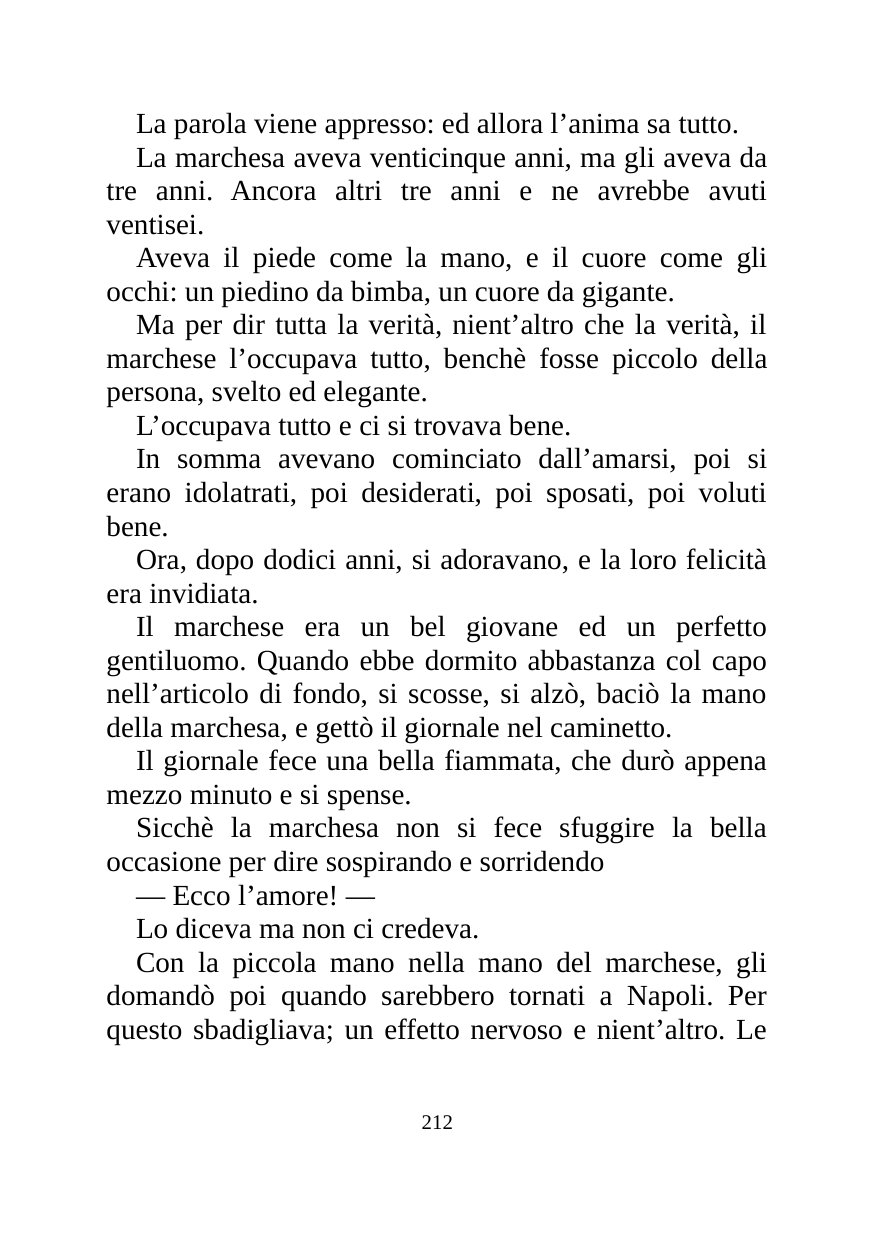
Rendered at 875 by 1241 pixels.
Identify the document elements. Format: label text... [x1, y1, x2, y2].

text Il giornale fece una bella fiammata, che durò appena mezzo minuto e si spense. [106, 743, 768, 811]
text La marchesa aveva venticinque anni, ma gli aveva da tre anni. Ancora altri tre anni e ne avrebbe avuti ventisei. [106, 140, 768, 240]
text Ora, dopo dodici anni, si adoravano, e la loro felicità era invidiata. [106, 542, 768, 609]
text Ma per dir tutta la verità, nient’altro che la verità, il marchese l’occupava tutto, benchè fosse piccolo della persona, svelto ed elegante. [106, 307, 768, 408]
text Con la piccola mano nella mano del marchese, gli domandò poi quando sarebbero tornati a Napoli. Per questo sbadigliava; un effetto nervoso e nient’altro. Le [106, 945, 768, 1045]
text — Ecco l’amore! — [106, 878, 768, 911]
text Lo diceva ma non ci credeva. [106, 911, 768, 945]
text L’occupava tutto e ci si trovava bene. [106, 408, 768, 442]
text Sicchè la marchesa non si fece sfuggire la bella occasione per dire sospirando e sorridendo [106, 811, 768, 878]
text La parola viene appresso: ed allora l’anima sa tutto. [106, 106, 768, 140]
text In somma avevano cominciato dall’amarsi, poi si erano idolatrati, poi desiderati, poi sposati, poi voluti bene. [106, 442, 768, 542]
text Il marchese era un bel giovane ed un perfetto gentiluomo. Quando ebbe dormito abbastanza col capo nell’articolo di fondo, si scosse, si alzò, baciò la mano della marchesa, e gettò il giornale nel caminetto. [106, 609, 768, 743]
text Aveva il piede come la mano, e il cuore come gli occhi: un piedino da bimba, un cuore da gigante. [106, 240, 768, 307]
